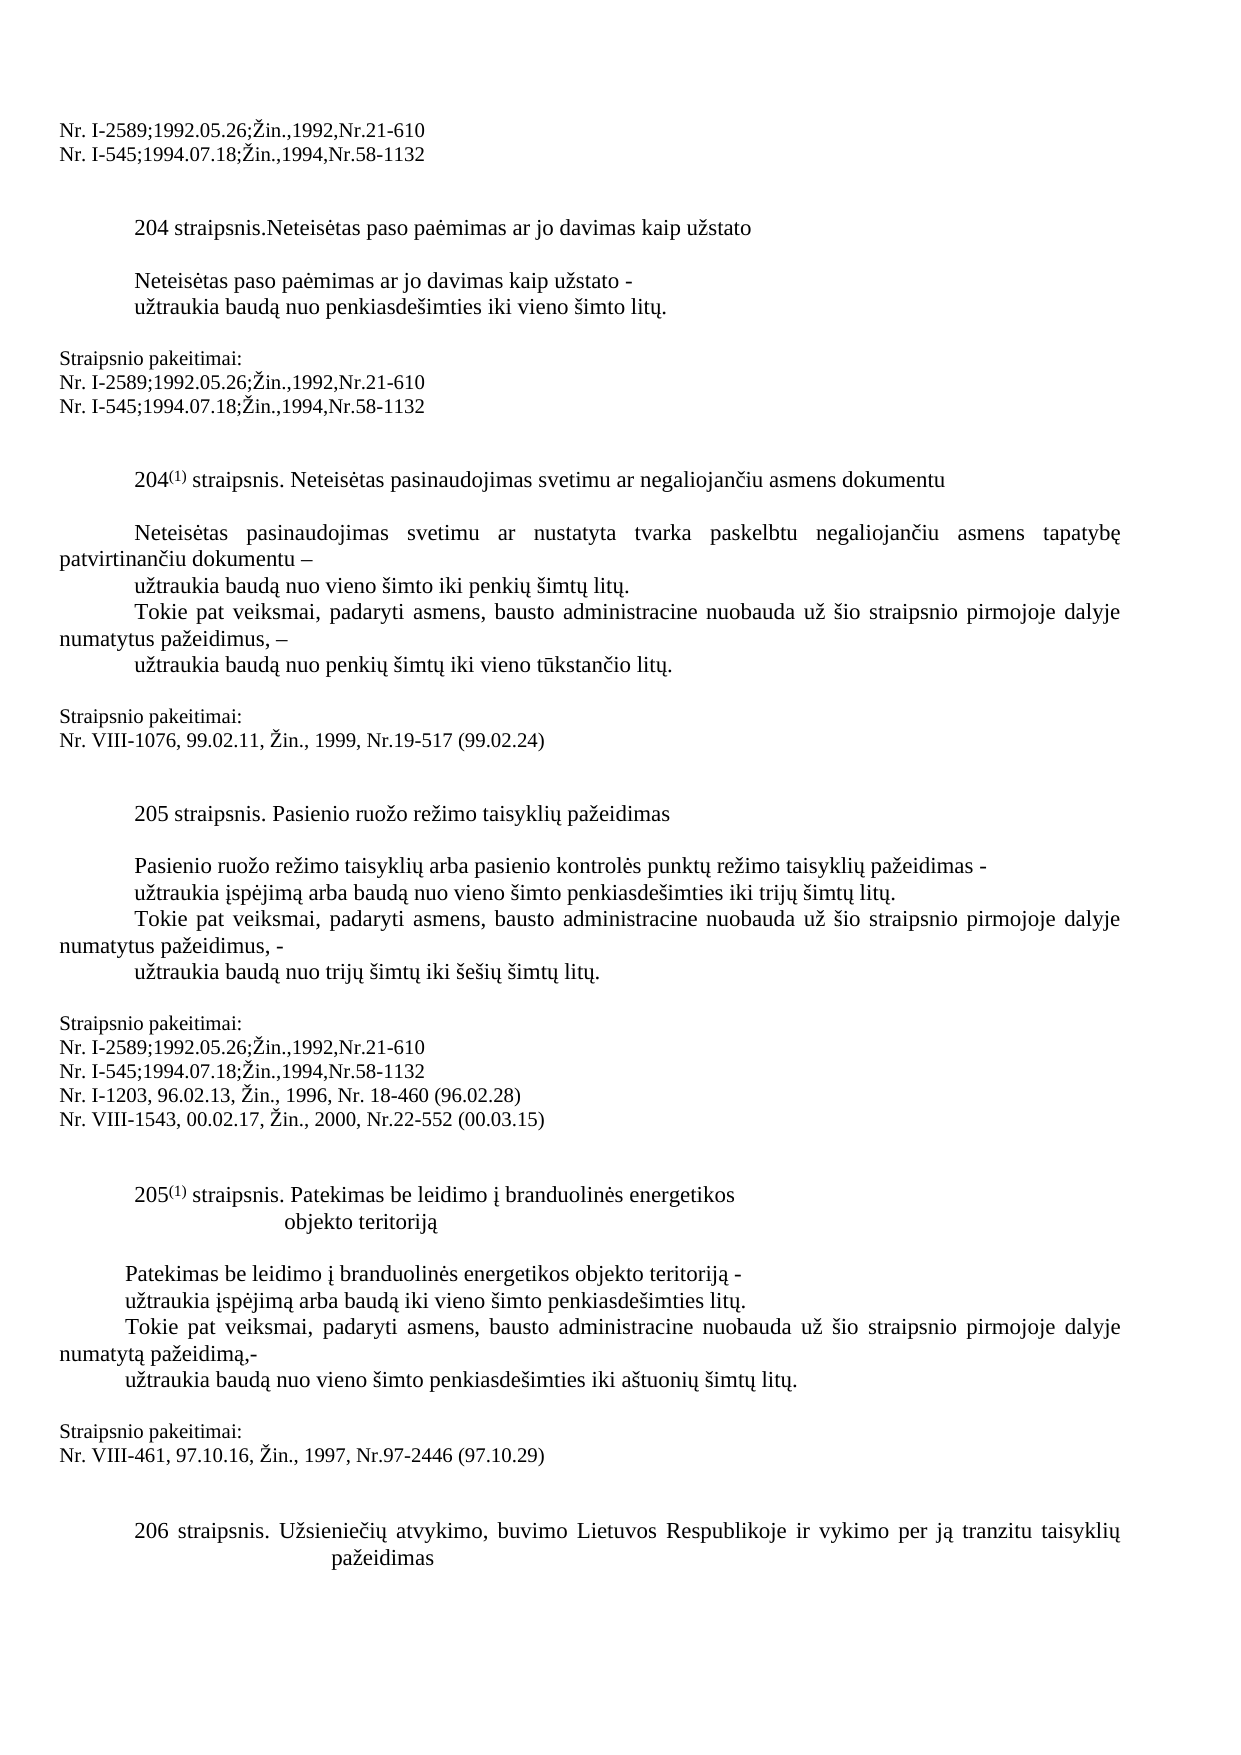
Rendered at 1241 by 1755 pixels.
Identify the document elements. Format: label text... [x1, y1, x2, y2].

text Neteisėtas pasinaudojimas svetimu ar nustatyta tvarka paskelbtu negaliojančiu asmens tapatybę patvirtinančiu dokumentu – [59, 519, 1122, 572]
text 204 straipsnis.Neteisėtas paso paėmimas ar jo davimas kaip užstato [59, 214, 1122, 241]
text Straipsnio pakeitimai: [59, 1419, 1122, 1443]
text užtraukia baudą nuo penkių šimtų iki vieno tūkstančio litų. [59, 651, 1122, 677]
text Nr. VIII-461, 97.10.16, Žin., 1997, Nr.97-2446 (97.10.29) [59, 1443, 1122, 1467]
text Nr. I-1203, 96.02.13, Žin., 1996, Nr. 18-460 (96.02.28) [59, 1083, 1122, 1107]
text Nr. I-545;1994.07.18;Žin.,1994,Nr.58-1132 [59, 394, 1122, 418]
text Tokie pat veiksmai, padaryti asmens, bausto administracine nuobauda už šio straipsnio pirmojoje dalyje numatytus pažeidimus, – [59, 598, 1122, 651]
text 205 straipsnis. Pasienio ruožo režimo taisyklių pažeidimas [59, 800, 1122, 826]
text Nr. VIII-1543, 00.02.17, Žin., 2000, Nr.22-552 (00.03.15) [59, 1107, 1122, 1131]
text užtraukia baudą nuo trijų šimtų iki šešių šimtų litų. [59, 958, 1122, 984]
text Nr. VIII-1076, 99.02.11, Žin., 1999, Nr.19-517 (99.02.24) [59, 728, 1122, 752]
text Neteisėtas paso paėmimas ar jo davimas kaip užstato - [59, 267, 1122, 293]
text 206 straipsnis. Užsieniečių atvykimo, buvimo Lietuvos Respublikoje ir vykimo per ją tranzitu taisyklių pažeidimas [134, 1517, 1122, 1570]
text Nr. I-545;1994.07.18;Žin.,1994,Nr.58-1132 [59, 1059, 1122, 1083]
text 205(1) straipsnis. Patekimas be leidimo į branduolinės energetikos [134, 1181, 1122, 1208]
text Tokie pat veiksmai, padaryti asmens, bausto administracine nuobauda už šio straipsnio pirmojoje dalyje numatytus pažeidimus, - [59, 905, 1122, 958]
text Nr. I-2589;1992.05.26;Žin.,1992,Nr.21-610 [59, 370, 1122, 394]
text užtraukia baudą nuo penkiasdešimties iki vieno šimto litų. [59, 293, 1122, 320]
text objekto teritoriją [284, 1208, 1122, 1234]
text užtraukia baudą nuo vieno šimto iki penkių šimtų litų. [59, 572, 1122, 598]
text Straipsnio pakeitimai: [59, 704, 1122, 728]
text užtraukia baudą nuo vieno šimto penkiasdešimties iki aštuonių šimtų litų. [59, 1366, 1122, 1392]
text užtraukia įspėjimą arba baudą nuo vieno šimto penkiasdešimties iki trijų šimtų litų. [59, 879, 1122, 905]
text Patekimas be leidimo į branduolinės energetikos objekto teritoriją - [59, 1261, 1122, 1287]
text Tokie pat veiksmai, padaryti asmens, bausto administracine nuobauda už šio straipsnio pirmojoje dalyje numatytą pažeidimą,- [59, 1313, 1122, 1366]
text užtraukia įspėjimą arba baudą iki vieno šimto penkiasdešimties litų. [59, 1287, 1122, 1313]
text Nr. I-2589;1992.05.26;Žin.,1992,Nr.21-610 [59, 1035, 1122, 1059]
text Straipsnio pakeitimai: [59, 1011, 1122, 1035]
text Pasienio ruožo režimo taisyklių arba pasienio kontrolės punktų režimo taisyklių pažeidimas - [59, 853, 1122, 879]
text Straipsnio pakeitimai: [59, 346, 1122, 370]
text Nr. I-545;1994.07.18;Žin.,1994,Nr.58-1132 [59, 142, 1122, 166]
text Nr. I-2589;1992.05.26;Žin.,1992,Nr.21-610 [59, 118, 1122, 142]
text 204(1) straipsnis. Neteisėtas pasinaudojimas svetimu ar negaliojančiu asmens dokumentu [134, 466, 1122, 493]
